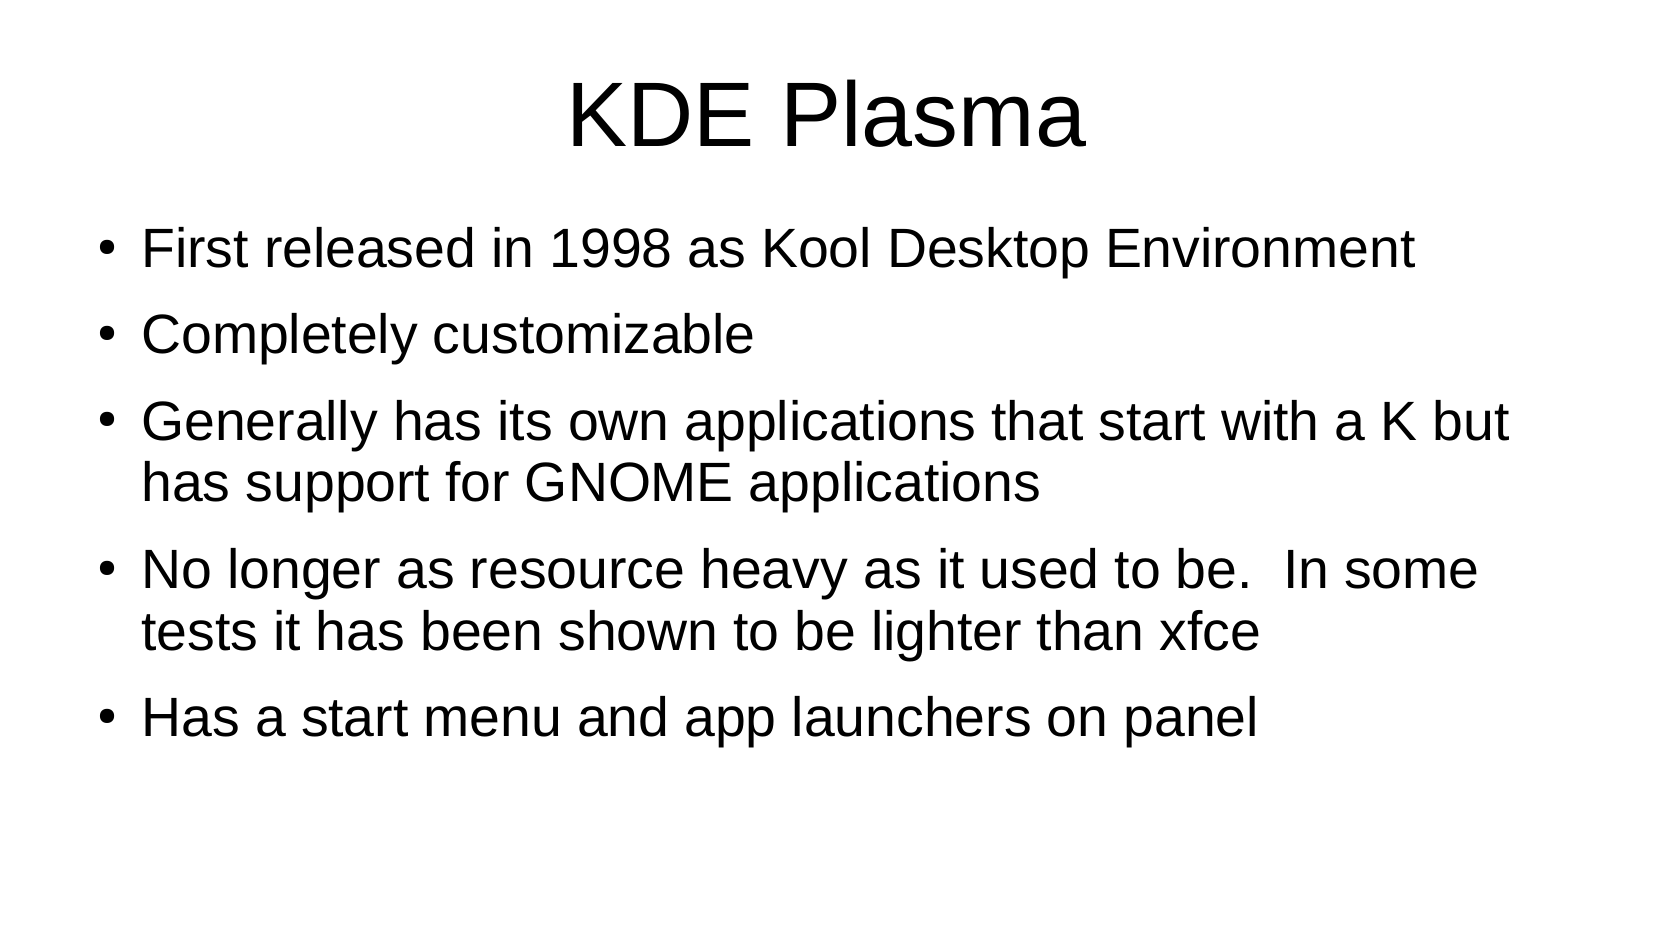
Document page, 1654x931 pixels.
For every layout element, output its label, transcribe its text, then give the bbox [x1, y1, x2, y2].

title KDE Plasma [82, 37, 1571, 193]
list First released in 1998 as Kool Desktop Environment Completely customizable Generally has its own applications that start with a K but has support for GNOME applications No longer as resource heavy as it used to be. In some tests it has been shown to be lighter than xfce Has a start menu and app launchers on panel [82, 217, 1571, 758]
